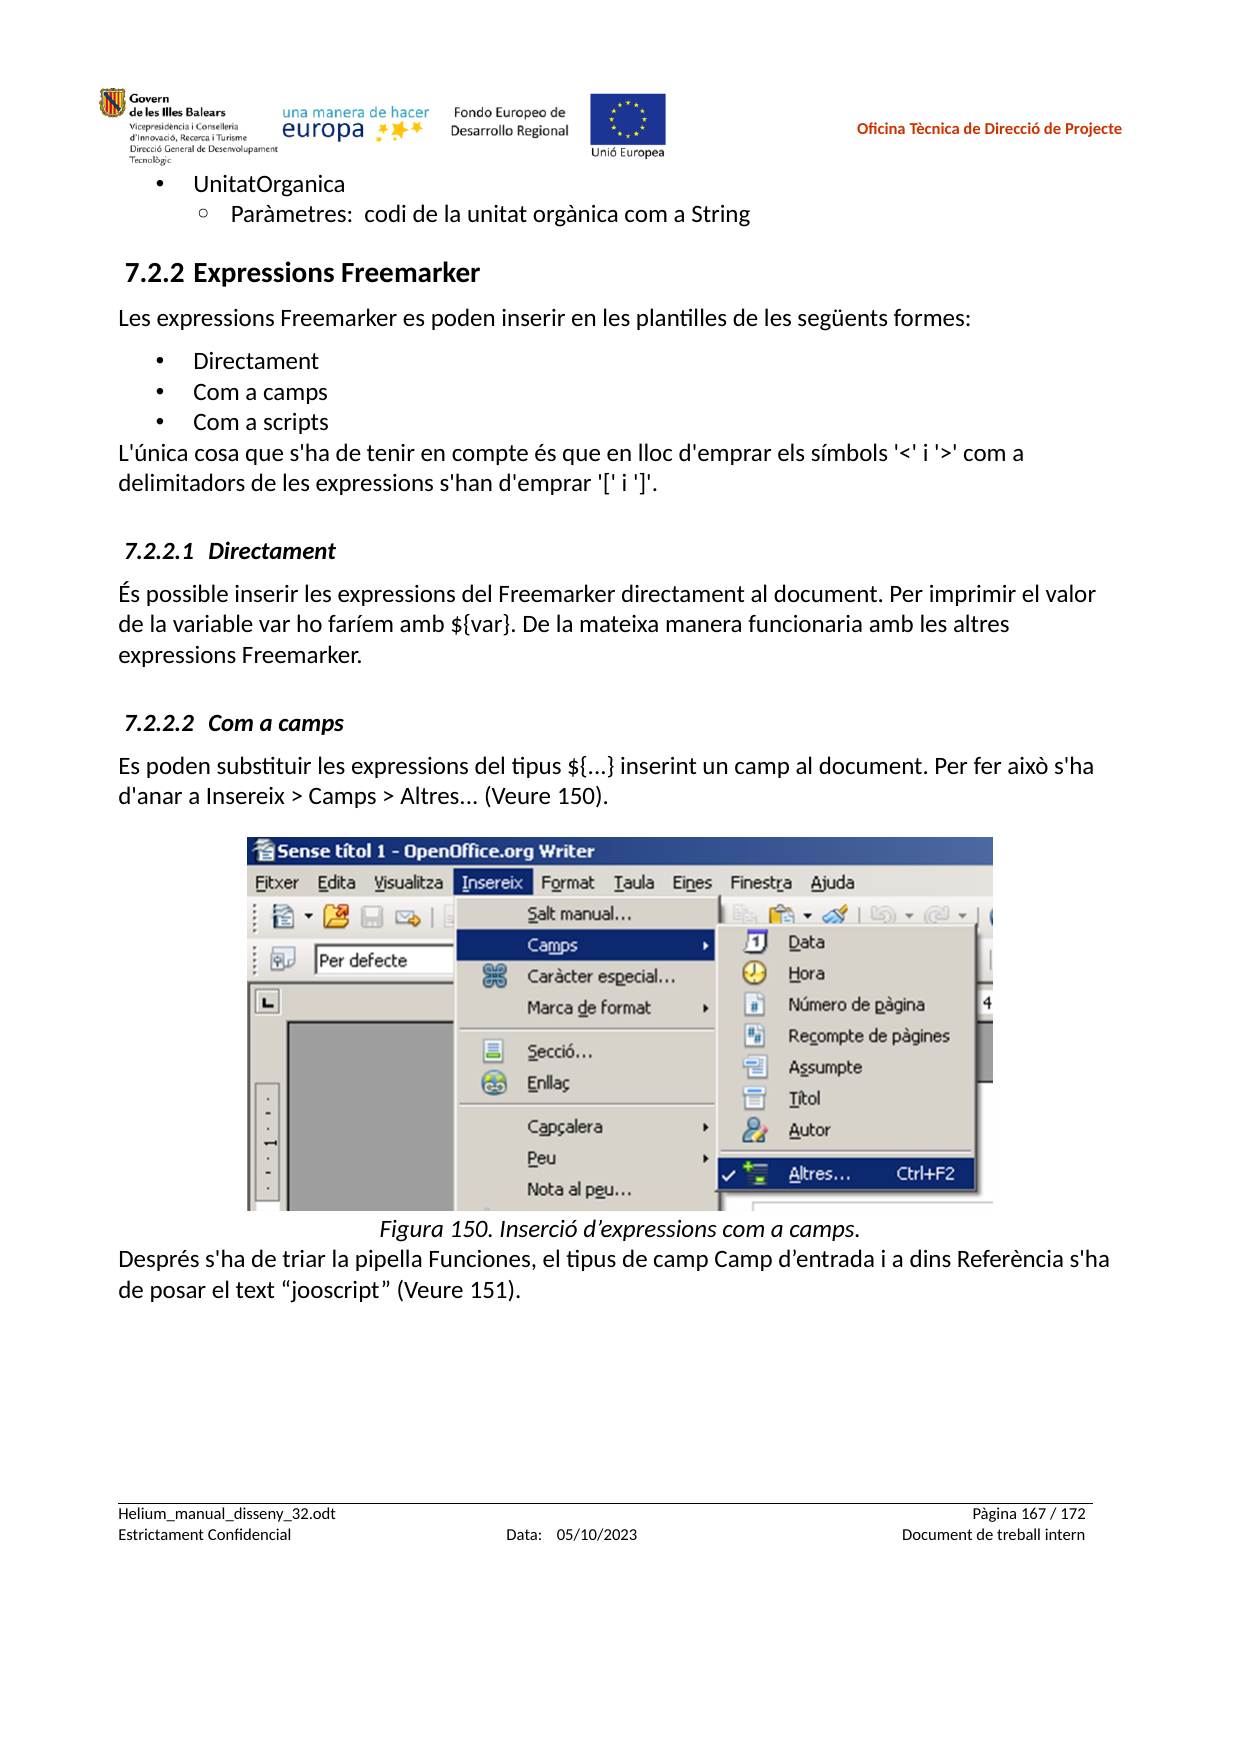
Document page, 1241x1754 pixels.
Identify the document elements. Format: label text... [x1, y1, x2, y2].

subtitle Com a camps [118, 707, 1122, 737]
list Paràmetres: codi de la unitat orgànica com a String [193, 198, 1122, 229]
list Com a scripts [156, 406, 1122, 437]
text És possible inserir les expressions del Freemarker directament al document. Per imprimir el valor de la variable var ho faríem amb ${var}. De la mateixa manera funcionaria amb les altres expressions Freemarker. [118, 578, 1122, 669]
text Les expressions Freemarker es poden inserir en les plantilles de les següents formes: [118, 302, 1122, 333]
subtitle Directament [118, 535, 1122, 566]
subtitle Expressions Freemarker [118, 254, 1122, 289]
picture [245, 836, 995, 1213]
list Com a camps [156, 376, 1122, 406]
text Es poden substituir les expressions del tipus ${...} inserint un camp al document. Per fer això s'ha d'anar a Insereix > Camps > Altres... (Veure 150). [118, 750, 1122, 811]
picture [99, 87, 668, 166]
text Després s'ha de triar la pipella Funciones, el tipus de camp Camp d’entrada i a dins Referència s'ha de posar el text “jooscript” (Veure 151). [118, 1085, 1122, 1304]
list UnitatOrganica [156, 168, 1122, 198]
list Directament [156, 345, 1122, 376]
text Figura 150. Inserció d’expressions com a camps. [246, 1213, 995, 1243]
text L'única cosa que s'ha de tenir en compte és que en lloc d'emprar els símbols '<' i '>' com a delimitadors de les expressions s'han d'emprar '[' i ']'. [118, 437, 1122, 498]
